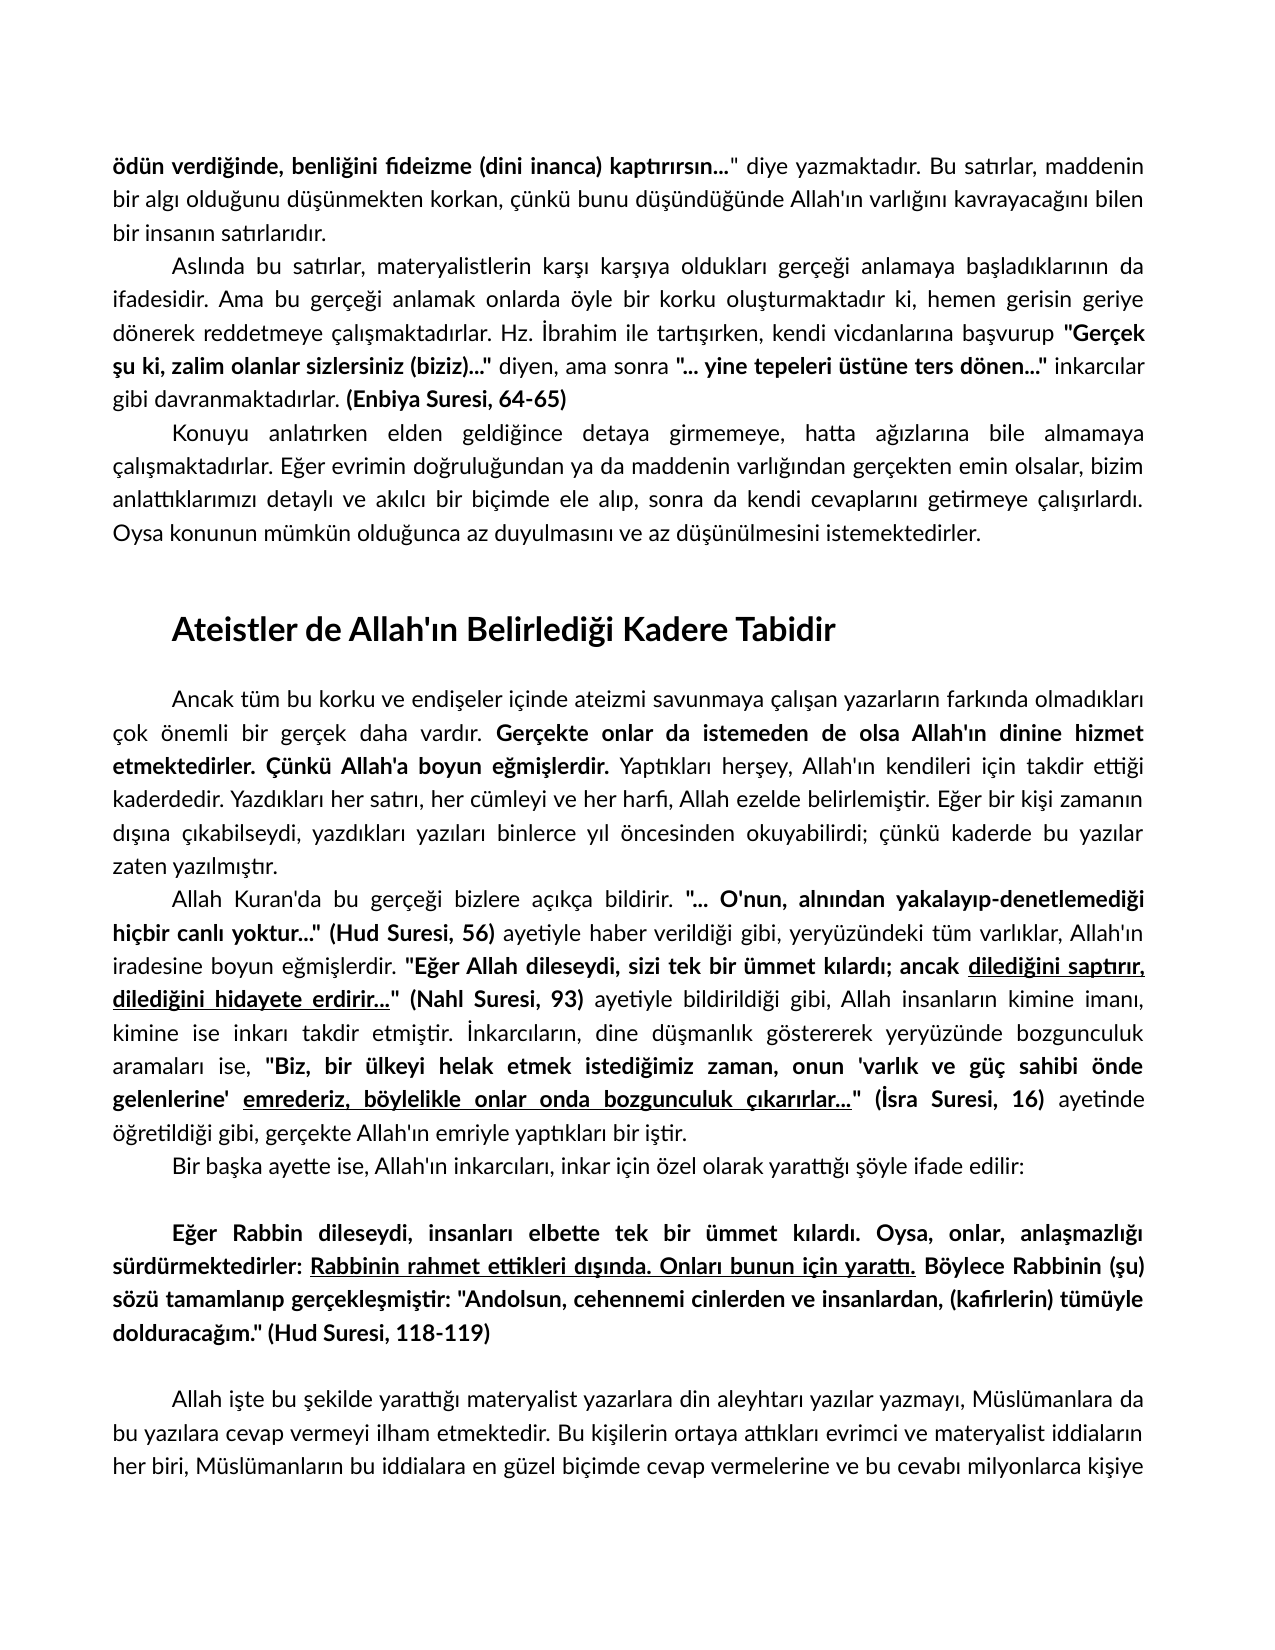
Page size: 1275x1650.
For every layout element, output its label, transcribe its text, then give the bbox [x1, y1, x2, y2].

text Eğer Rabbin dileseydi, insanları elbette tek bir ümmet kılardı. Oysa, onlar, anlaşmazlığı sürdürmektedirler: Rabbinin rahmet ettikleri dışında. Onları bunun için yarattı. Böylece Rabbinin (şu) sözü tamamlanıp gerçekleşmiştir: "Andolsun, cehennemi cinlerden ve insanlardan, (kafirlerin) tümüyle dolduracağım." (Hud Suresi, 118-119) [112, 1214, 1145, 1348]
text ödün verdiğinde, benliğini fideizme (dini inanca) kaptırırsın..." diye yazmaktadır. Bu satırlar, maddenin bir algı olduğunu düşünmekten korkan, çünkü bunu düşündüğünde Allah'ın varlığını kavrayacağını bilen bir insanın satırlarıdır. [112, 148, 1145, 248]
text Allah işte bu şekilde yarattığı materyalist yazarlara din aleyhtarı yazılar yazmayı, Müslümanlara da bu yazılara cevap vermeyi ilham etmektedir. Bu kişilerin ortaya attıkları evrimci ve materyalist iddiaların her biri, Müslümanların bu iddialara en güzel biçimde cevap vermelerine ve bu cevabı milyonlarca kişiye [112, 1381, 1145, 1481]
text Konuyu anlatırken elden geldiğince detaya girmemeye, hatta ağızlarına bile almamaya çalışmaktadırlar. Eğer evrimin doğruluğundan ya da maddenin varlığından gerçekten emin olsalar, bizim anlattıklarımızı detaylı ve akılcı bir biçimde ele alıp, sonra da kendi cevaplarını getirmeye çalışırlardı. Oysa konunun mümkün olduğunca az duyulmasını ve az düşünülmesini istemektedirler. [112, 414, 1145, 548]
text Aslında bu satırlar, materyalistlerin karşı karşıya oldukları gerçeği anlamaya başladıklarının da ifadesidir. Ama bu gerçeği anlamak onlarda öyle bir korku oluşturmaktadır ki, hemen gerisin geriye dönerek reddetmeye çalışmaktadırlar. Hz. İbrahim ile tartışırken, kendi vicdanlarına başvurup "Gerçek şu ki, zalim olanlar sizlersiniz (biziz)..." diyen, ama sonra "... yine tepeleri üstüne ters dönen..." inkarcılar gibi davranmaktadırlar. (Enbiya Suresi, 64-65) [112, 248, 1145, 414]
text Bir başka ayette ise, Allah'ın inkarcıları, inkar için özel olarak yarattığı şöyle ifade edilir: [112, 1148, 1145, 1181]
text Ancak tüm bu korku ve endişeler içinde ateizmi savunmaya çalışan yazarların farkında olmadıkları çok önemli bir gerçek daha vardır. Gerçekte onlar da istemeden de olsa Allah'ın dinine hizmet etmektedirler. Çünkü Allah'a boyun eğmişlerdir. Yaptıkları herşey, Allah'ın kendileri için takdir ettiği kaderdedir. Yazdıkları her satırı, her cümleyi ve her harfi, Allah ezelde belirlemiştir. Eğer bir kişi zamanın dışına çıkabilseydi, yazdıkları yazıları binlerce yıl öncesinden okuyabilirdi; çünkü kaderde bu yazılar zaten yazılmıştır. [112, 681, 1145, 881]
text Allah Kuran'da bu gerçeği bizlere açıkça bildirir. "... O'nun, alnından yakalayıp-denetlemediği hiçbir canlı yoktur..." (Hud Suresi, 56) ayetiyle haber verildiği gibi, yeryüzündeki tüm varlıklar, Allah'ın iradesine boyun eğmişlerdir. "Eğer Allah dileseydi, sizi tek bir ümmet kılardı; ancak dilediğini saptırır, dilediğini hidayete erdirir..." (Nahl Suresi, 93) ayetiyle bildirildiği gibi, Allah insanların kimine imanı, kimine ise inkarı takdir etmiştir. İnkarcıların, dine düşmanlık göstererek yeryüzünde bozgunculuk aramaları ise, "Biz, bir ülkeyi helak etmek istediğimiz zaman, onun 'varlık ve güç sahibi önde gelenlerine' emrederiz, böylelikle onlar onda bozgunculuk çıkarırlar..." (İsra Suresi, 16) ayetinde öğretildiği gibi, gerçekte Allah'ın emriyle yaptıkları bir iştir. [112, 881, 1145, 1148]
text Ateistler de Allah'ın Belirlediği Kadere Tabidir [112, 614, 1145, 648]
